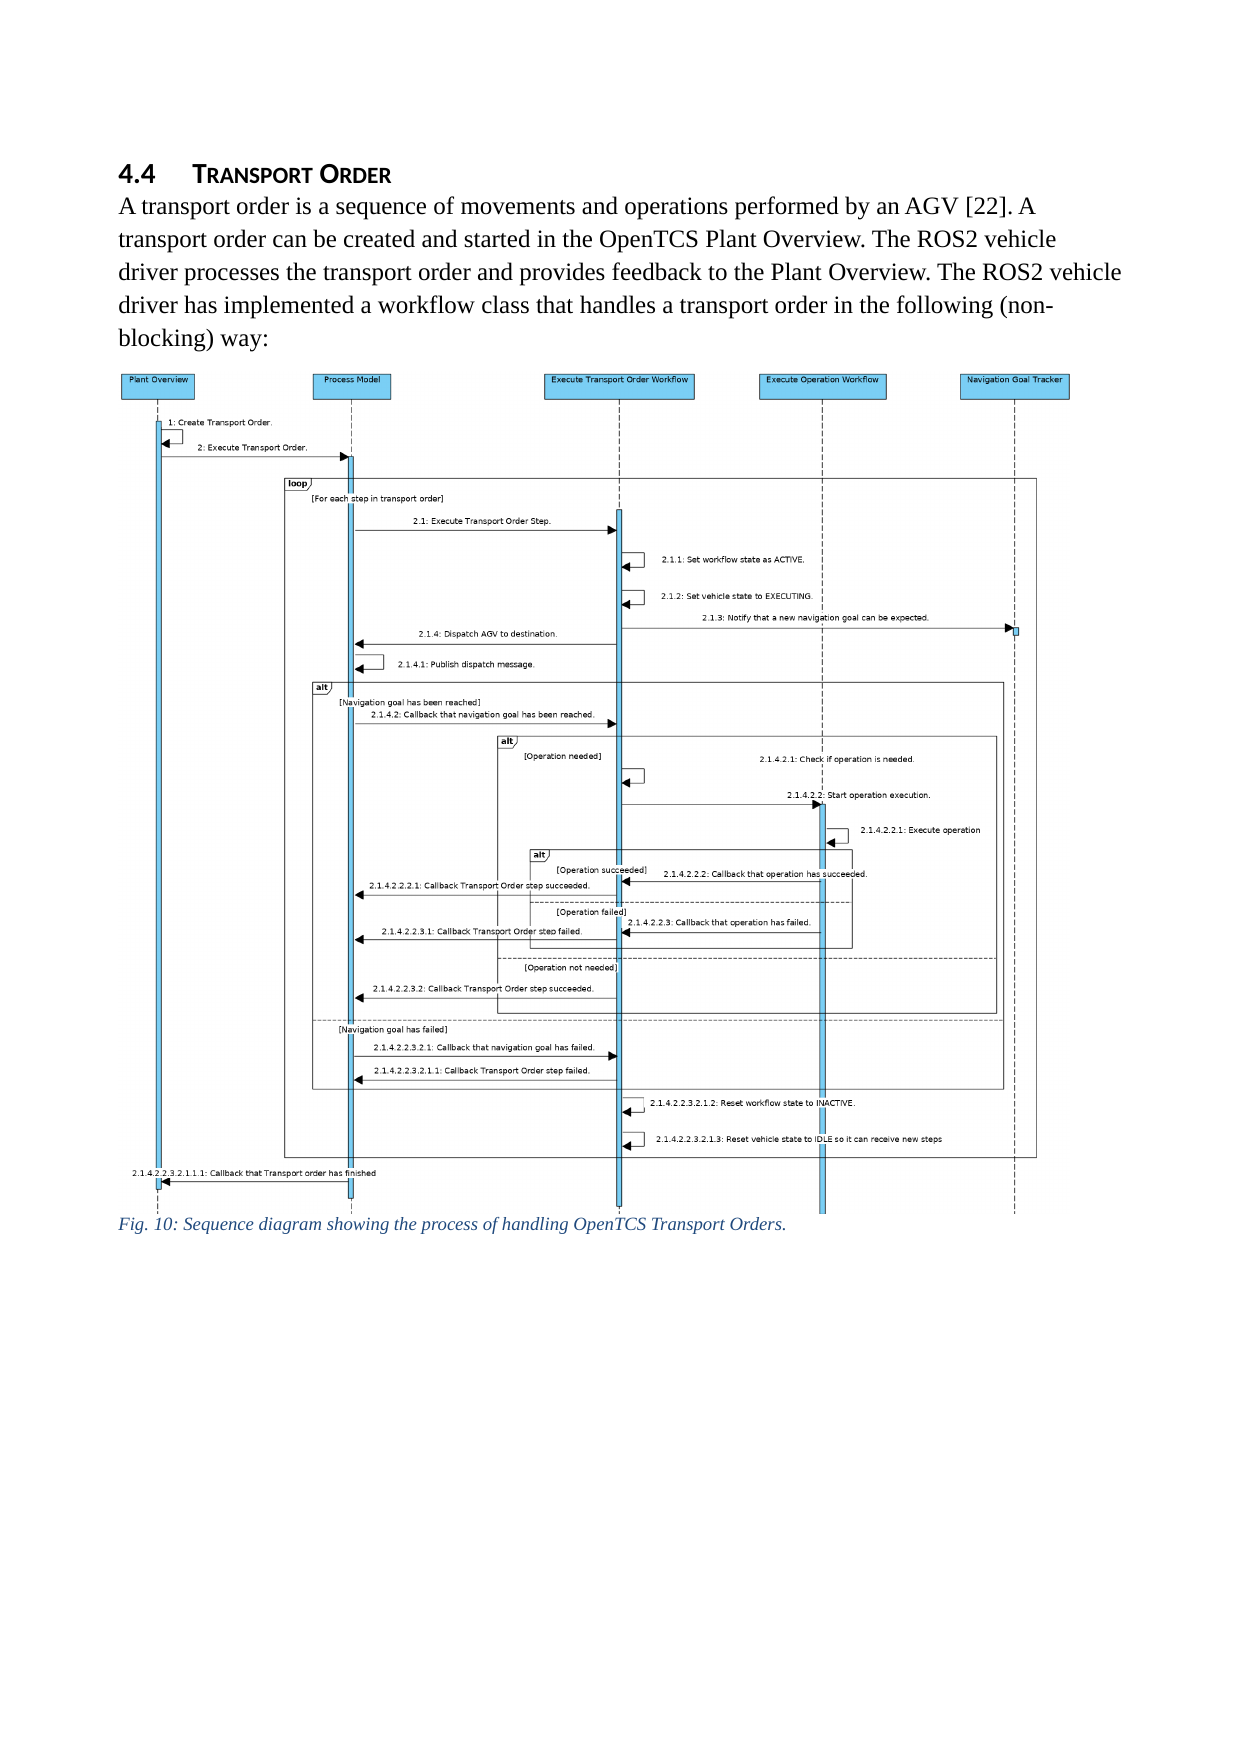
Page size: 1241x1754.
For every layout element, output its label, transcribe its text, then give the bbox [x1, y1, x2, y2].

subtitle Transport Order [118, 156, 1122, 191]
picture [118, 371, 1071, 1214]
text Fig. 10: Sequence diagram showing the process of handling OpenTCS Transport Orders. [118, 1213, 1122, 1235]
text A transport order is a sequence of movements and operations performed by an AGV [22]. A transport order can be created and started in the OpenTCS Plant Overview. The ROS2 vehicle driver processes the transport order and provides feedback to the Plant Overview. The ROS2 vehicle driver has implemented a workflow class that handles a transport order in the following (non-blocking) way: [118, 191, 1122, 352]
